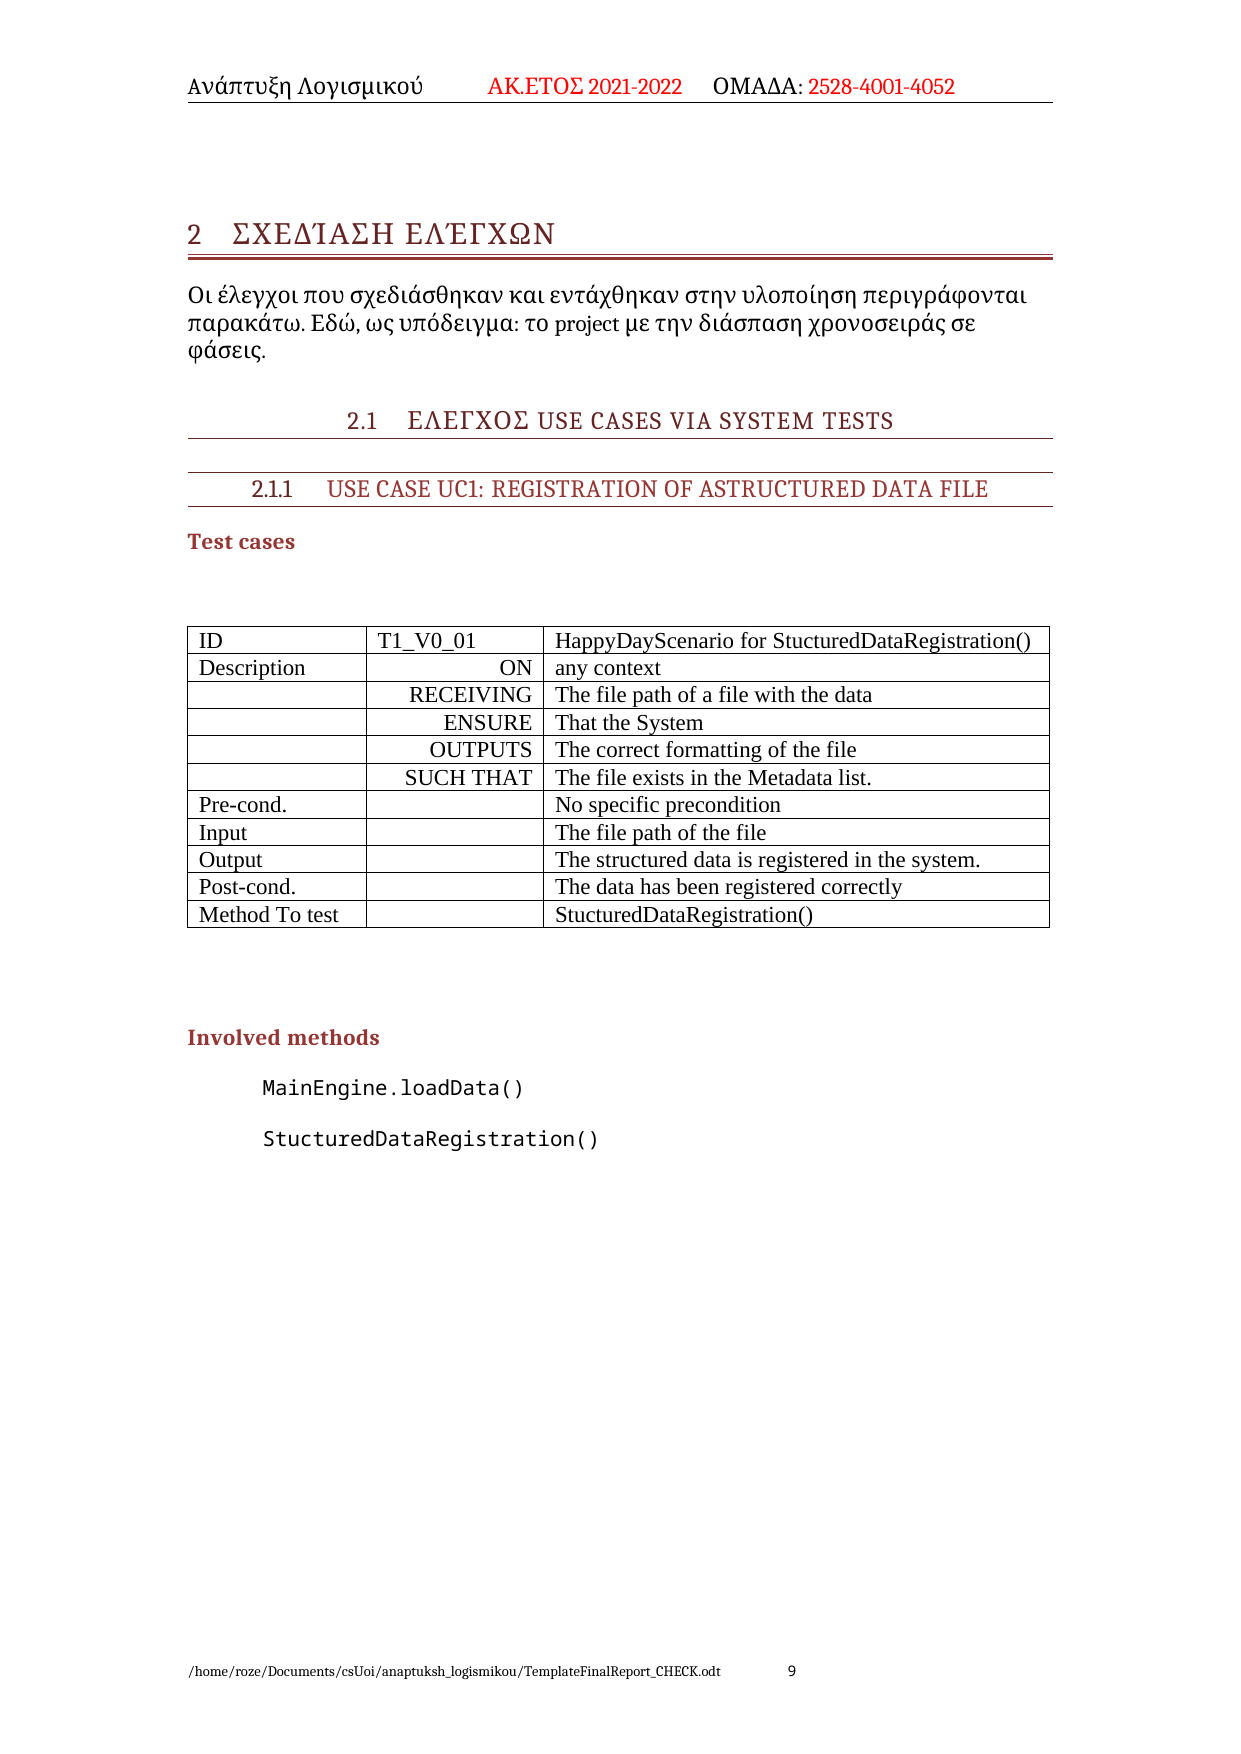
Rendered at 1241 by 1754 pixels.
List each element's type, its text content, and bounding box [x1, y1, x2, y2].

table_cell [188, 764, 366, 790]
table_cell [367, 846, 543, 872]
table_cell That the System [544, 709, 1049, 735]
text StucturedDataRegistration() [187, 1124, 1053, 1152]
table_cell [188, 709, 366, 735]
table_cell Pre-cond. [188, 791, 366, 817]
text Test cases [187, 529, 1053, 555]
table_cell ENSURE [367, 709, 543, 735]
subtitle Use case UC1: Registration Of Astructured Data File [187, 473, 1053, 507]
table_cell [367, 873, 543, 900]
text Οι έλεγχοι που σχεδιάσθηκαν και εντάχθηκαν στην υλοποίηση περιγράφονται παρακάτω. Εδώ, ως υπόδειγμα: το project με την διάσπαση χρονοσειράς σε φάσεις. [187, 283, 1053, 364]
table_cell Post-cond. [188, 873, 366, 900]
table_cell Description [188, 654, 366, 681]
table_cell The file exists in the Metadata list. [544, 764, 1049, 790]
table_cell SUCH THAT [367, 764, 543, 790]
table_cell Method To test [188, 901, 366, 927]
table_cell [188, 682, 366, 708]
text Involved methods [187, 1025, 1053, 1051]
table_cell The file path of a file with the data [544, 682, 1049, 708]
table_header HappyDayScenario for StucturedDataRegistration() [544, 627, 1049, 653]
subtitle Σχεδίαση Ελέγχων [187, 218, 1053, 260]
text MainEngine.loadData() [187, 1073, 1053, 1102]
table_cell [367, 901, 543, 927]
table_cell StucturedDataRegistration() [544, 901, 1049, 927]
subtitle Ελεγχος use cases via system tests [187, 407, 1053, 439]
table_cell Output [188, 846, 366, 872]
table_cell [188, 736, 366, 763]
table_cell The correct formatting of the file [544, 736, 1049, 763]
table_header ID [188, 627, 366, 653]
table_cell The structured data is registered in the system. [544, 846, 1049, 872]
table_cell [367, 791, 543, 817]
table_cell OUTPUTS [367, 736, 543, 763]
table_cell The data has been registered correctly [544, 873, 1049, 900]
table_cell ON [367, 654, 543, 681]
table_cell any context [544, 654, 1049, 681]
table_cell Input [188, 819, 366, 845]
table_cell The file path of the file [544, 819, 1049, 845]
table_cell [367, 819, 543, 845]
table_header T1_V0_01 [367, 627, 543, 653]
table_cell No specific precondition [544, 791, 1049, 817]
table_cell RECEIVING [367, 682, 543, 708]
